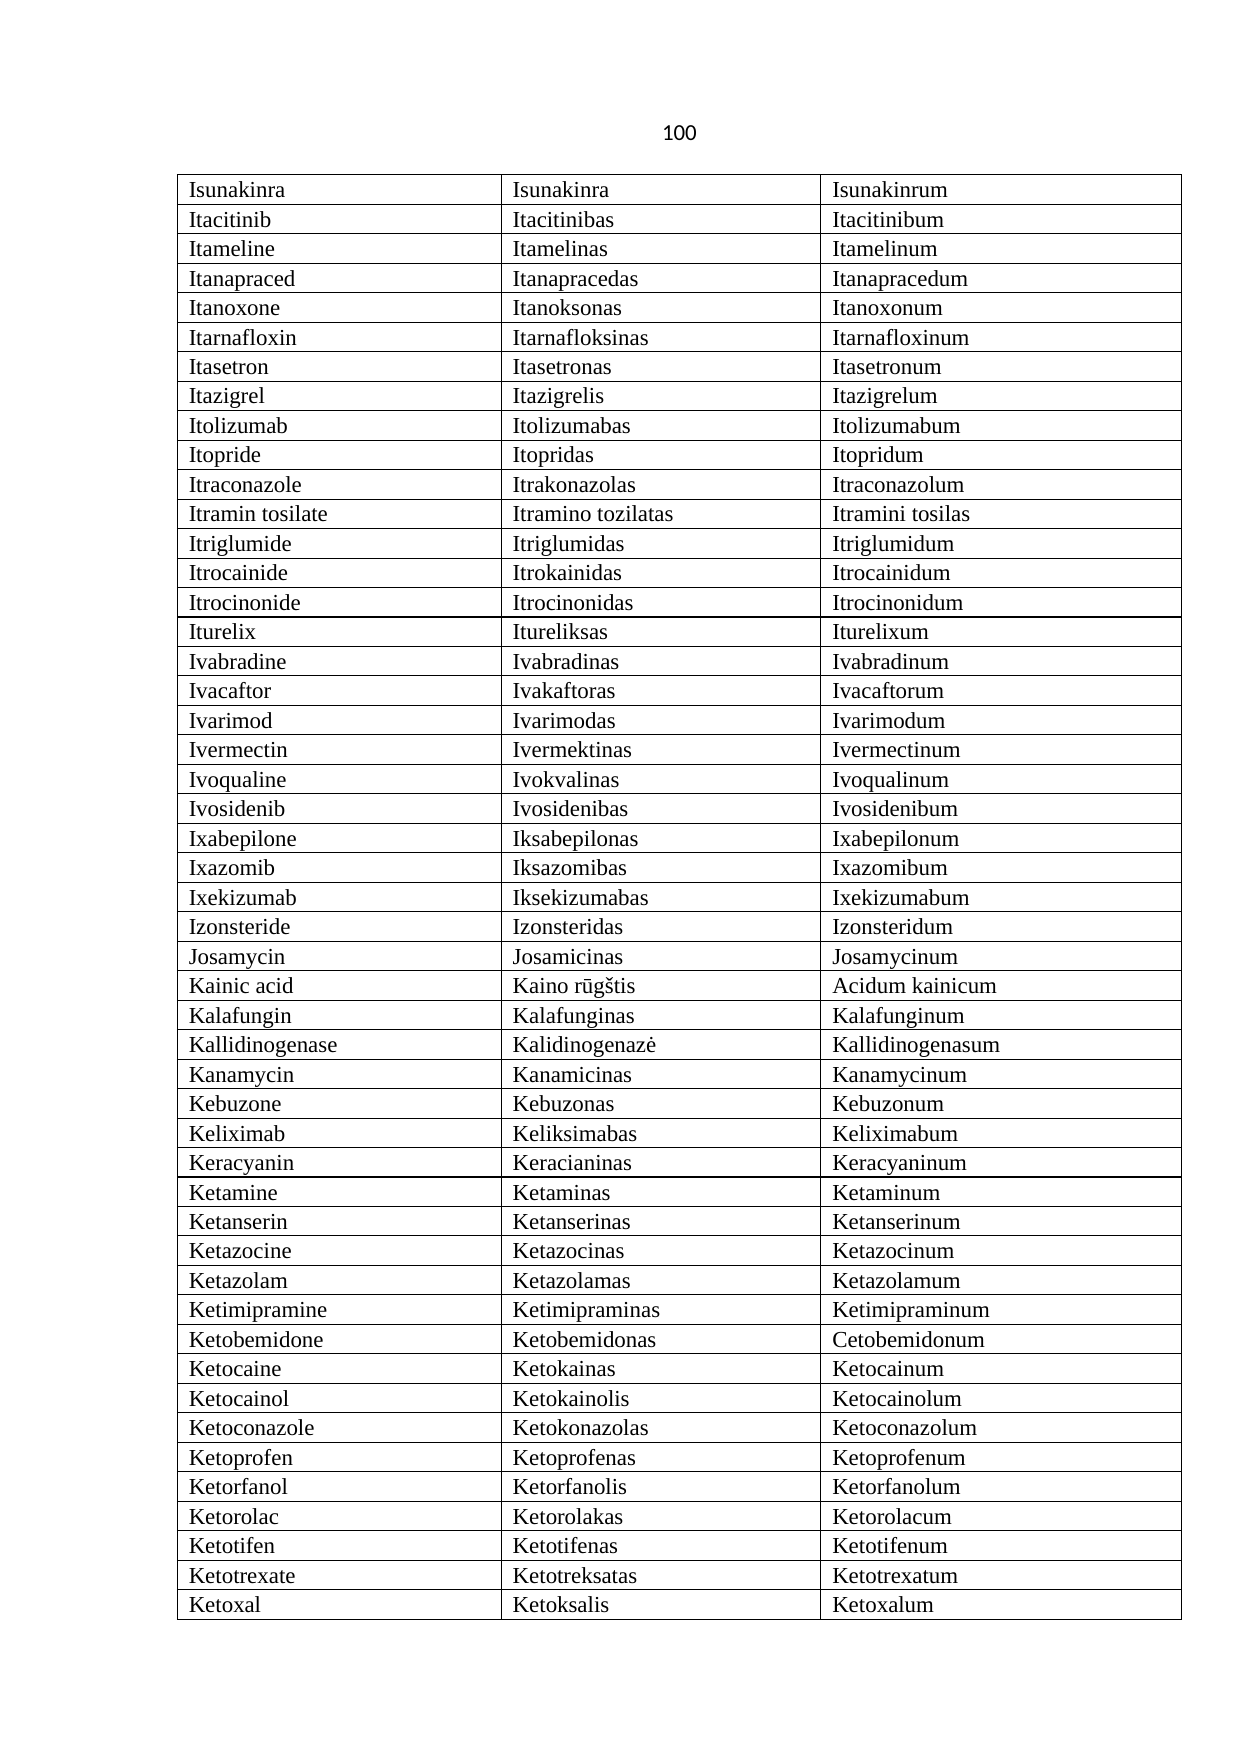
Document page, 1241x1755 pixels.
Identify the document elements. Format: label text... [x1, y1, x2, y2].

table_cell Kainic acid [178, 971, 501, 999]
table_cell Josamycin [178, 942, 501, 970]
table_cell Ketokainolis [502, 1384, 820, 1412]
table_cell Ivoqualine [178, 765, 501, 793]
table_cell Kanamicinas [502, 1060, 820, 1088]
table_cell Kebuzonas [502, 1089, 820, 1117]
table_cell Ketazolam [178, 1266, 501, 1294]
table_cell Ivermectin [178, 735, 501, 764]
table_cell Itrocainide [178, 559, 501, 587]
table_cell Ivabradinum [821, 647, 1181, 675]
table_cell Ketazolamum [821, 1266, 1181, 1294]
table_cell Ketoprofen [178, 1443, 501, 1471]
table_cell Ivoqualinum [821, 765, 1181, 793]
table_cell Itanoksonas [502, 293, 820, 322]
table_cell Kalafunginas [502, 1001, 820, 1029]
table_cell Ivacaftor [178, 676, 501, 705]
table_cell Ketocainol [178, 1384, 501, 1412]
table_cell Kanamycin [178, 1060, 501, 1088]
table_cell Ketocainum [821, 1354, 1181, 1383]
table_cell Itacitinibum [821, 205, 1181, 233]
table_cell Itolizumabas [502, 411, 820, 439]
table_cell Ketocainolum [821, 1384, 1181, 1412]
table_cell Itanapracedas [502, 264, 820, 292]
table_cell Ivabradinas [502, 647, 820, 675]
table_cell Itarnafloksinas [502, 323, 820, 351]
table_cell Kallidinogenase [178, 1030, 501, 1058]
table_cell Iksekizumabas [502, 883, 820, 911]
table_cell Itameline [178, 234, 501, 263]
table_cell Isunakinra [502, 175, 820, 204]
table_cell Acidum kainicum [821, 971, 1181, 999]
table_cell Itrokainidas [502, 559, 820, 587]
table_cell Ketoxal [178, 1590, 501, 1619]
table_cell Itramino tozilatas [502, 500, 820, 528]
table_cell Ketotifenas [502, 1531, 820, 1560]
table_cell Itopride [178, 441, 501, 469]
table_cell Ketoconazole [178, 1413, 501, 1442]
table_cell Ketazocinas [502, 1236, 820, 1265]
table_cell Ketaminum [821, 1178, 1181, 1206]
table_cell Itriglumide [178, 529, 501, 557]
table_cell Itolizumabum [821, 411, 1181, 439]
table_cell Iturelixum [821, 618, 1181, 646]
table_cell Josamycinum [821, 942, 1181, 970]
table_cell Itazigrelis [502, 382, 820, 410]
table_cell Kaino rūgštis [502, 971, 820, 999]
table_cell Ixekizumabum [821, 883, 1181, 911]
table_cell Itanapraced [178, 264, 501, 292]
table_cell Ketokonazolas [502, 1413, 820, 1442]
table_cell Izonsteridum [821, 912, 1181, 941]
table_cell Itraconazole [178, 470, 501, 498]
table_cell Ketorolakas [502, 1502, 820, 1530]
table_cell Itramini tosilas [821, 500, 1181, 528]
table_cell Itopridas [502, 441, 820, 469]
table_cell Ketorfanolis [502, 1472, 820, 1501]
table_cell Ivokvalinas [502, 765, 820, 793]
table_cell Ketotreksatas [502, 1561, 820, 1589]
table_cell Ivosidenibum [821, 794, 1181, 823]
table_cell Keliximabum [821, 1119, 1181, 1147]
table_cell Itrocainidum [821, 559, 1181, 587]
table_cell Ketoprofenum [821, 1443, 1181, 1471]
table_cell Ketoprofenas [502, 1443, 820, 1471]
table_cell Itraconazolum [821, 470, 1181, 498]
table_cell Itamelinas [502, 234, 820, 263]
table_cell Izonsteride [178, 912, 501, 941]
table_cell Ketanserinum [821, 1207, 1181, 1235]
table_cell Kanamycinum [821, 1060, 1181, 1088]
table_cell Kalafunginum [821, 1001, 1181, 1029]
table_cell Kebuzonum [821, 1089, 1181, 1117]
table_cell Ixabepilonum [821, 824, 1181, 852]
table_cell Itrocinonidum [821, 588, 1181, 616]
table_cell Ivosidenibas [502, 794, 820, 823]
table_cell Kallidinogenasum [821, 1030, 1181, 1058]
table_cell Itasetronas [502, 352, 820, 381]
table_cell Ketorfanol [178, 1472, 501, 1501]
table_cell Itolizumab [178, 411, 501, 439]
table_cell Ivermectinum [821, 735, 1181, 764]
table_cell Ixazomib [178, 853, 501, 882]
table_cell Itazigrelum [821, 382, 1181, 410]
table_cell Ixazomibum [821, 853, 1181, 882]
table_cell Itanoxonum [821, 293, 1181, 322]
table_cell Ivermektinas [502, 735, 820, 764]
table_cell Itrakonazolas [502, 470, 820, 498]
table_cell Keracyanin [178, 1148, 501, 1176]
table_cell Ketazolamas [502, 1266, 820, 1294]
table_cell Ketimipramine [178, 1295, 501, 1324]
table_cell Ketotrexatum [821, 1561, 1181, 1589]
table_cell Itarnafloxin [178, 323, 501, 351]
table_cell Kebuzone [178, 1089, 501, 1117]
table_cell Ketokainas [502, 1354, 820, 1383]
table_cell Ketocaine [178, 1354, 501, 1383]
table_cell Ketanserinas [502, 1207, 820, 1235]
table_cell Ketobemidonas [502, 1325, 820, 1353]
table_cell Isunakinra [178, 175, 501, 204]
table_cell Ketazocinum [821, 1236, 1181, 1265]
table_cell Ketamine [178, 1178, 501, 1206]
table_cell Itasetron [178, 352, 501, 381]
table_cell Itacitinib [178, 205, 501, 233]
table_cell Itriglumidas [502, 529, 820, 557]
table_cell Ivakaftoras [502, 676, 820, 705]
table_cell Cetobemidonum [821, 1325, 1181, 1353]
table_cell Itanoxone [178, 293, 501, 322]
table_cell Ketotifenum [821, 1531, 1181, 1560]
table_cell Itrocinonide [178, 588, 501, 616]
table_cell Kalidinogenazė [502, 1030, 820, 1058]
table_cell Itasetronum [821, 352, 1181, 381]
table_cell Ivarimodum [821, 706, 1181, 734]
table_cell Keracyaninum [821, 1148, 1181, 1176]
table_cell Ketoconazolum [821, 1413, 1181, 1442]
table_cell Ketotifen [178, 1531, 501, 1560]
table_cell Itanapracedum [821, 264, 1181, 292]
table_cell Itrocinonidas [502, 588, 820, 616]
table_cell Itarnafloxinum [821, 323, 1181, 351]
table_cell Ivabradine [178, 647, 501, 675]
table_cell Ixekizumab [178, 883, 501, 911]
table_cell Itramin tosilate [178, 500, 501, 528]
table_cell Ketorolacum [821, 1502, 1181, 1530]
table_cell Itureliksas [502, 618, 820, 646]
table_cell Ketoksalis [502, 1590, 820, 1619]
table_cell Iksabepilonas [502, 824, 820, 852]
table_cell Iturelix [178, 618, 501, 646]
table_cell Ketoxalum [821, 1590, 1181, 1619]
table_cell Ivacaftorum [821, 676, 1181, 705]
table_cell Ivarimod [178, 706, 501, 734]
table_cell Itazigrel [178, 382, 501, 410]
table_cell Ixabepilone [178, 824, 501, 852]
table_cell Ivarimodas [502, 706, 820, 734]
table_cell Ketaminas [502, 1178, 820, 1206]
table_cell Ketanserin [178, 1207, 501, 1235]
table_cell Itacitinibas [502, 205, 820, 233]
table_cell Ketotrexate [178, 1561, 501, 1589]
table_cell Isunakinrum [821, 175, 1181, 204]
table_cell Keliksimabas [502, 1119, 820, 1147]
table_cell Keracianinas [502, 1148, 820, 1176]
table_cell Ketorfanolum [821, 1472, 1181, 1501]
table_cell Izonsteridas [502, 912, 820, 941]
table_cell Iksazomibas [502, 853, 820, 882]
table_cell Ivosidenib [178, 794, 501, 823]
table_cell Ketorolac [178, 1502, 501, 1530]
table_cell Itopridum [821, 441, 1181, 469]
table_cell Kalafungin [178, 1001, 501, 1029]
table_cell Ketimipraminas [502, 1295, 820, 1324]
table_cell Itamelinum [821, 234, 1181, 263]
table_cell Itriglumidum [821, 529, 1181, 557]
table_cell Josamicinas [502, 942, 820, 970]
table_cell Keliximab [178, 1119, 501, 1147]
table_cell Ketobemidone [178, 1325, 501, 1353]
table_cell Ketimipraminum [821, 1295, 1181, 1324]
table_cell Ketazocine [178, 1236, 501, 1265]
